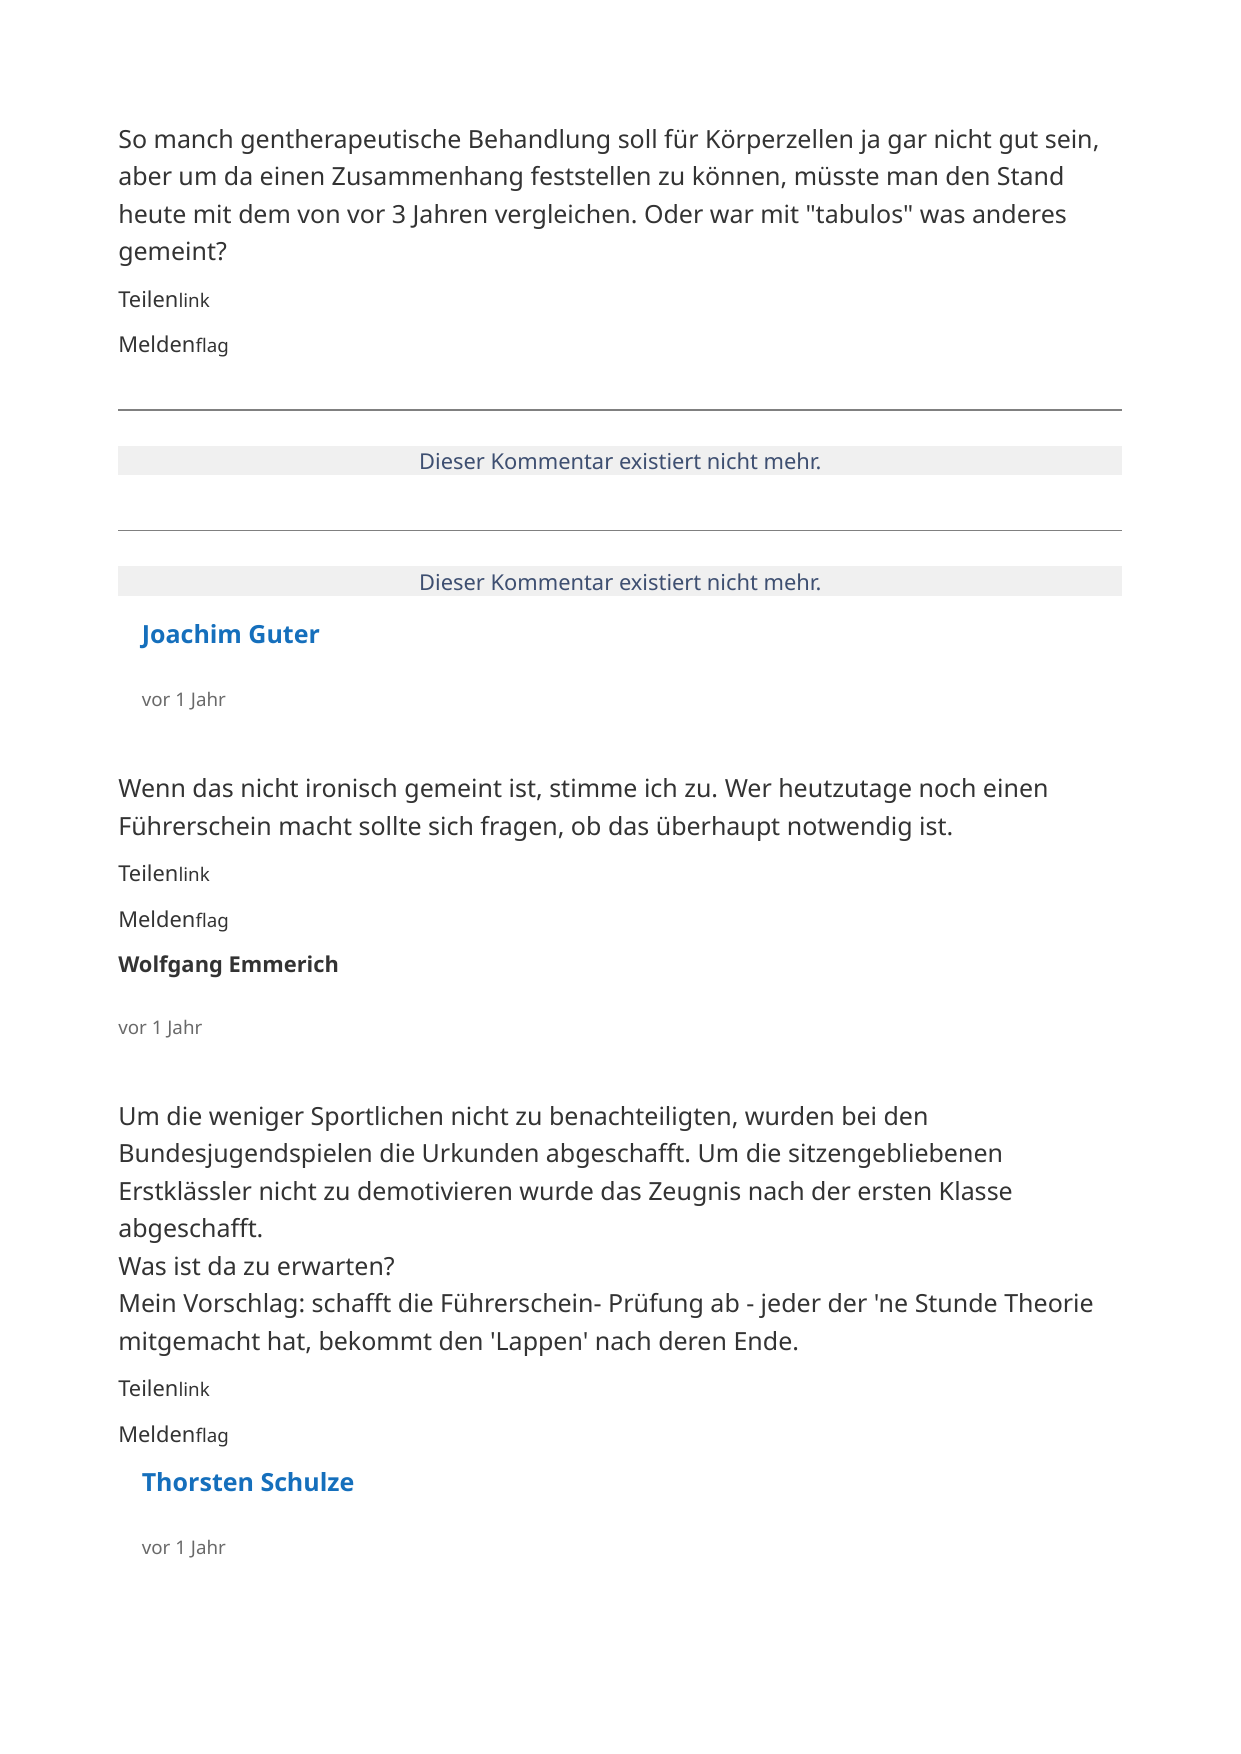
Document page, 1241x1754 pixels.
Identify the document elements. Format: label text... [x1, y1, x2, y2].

text Dieser Kommentar existiert nicht mehr. [118, 446, 1122, 475]
text Meldenflag [118, 903, 1122, 933]
text Teilenlink [118, 858, 1122, 888]
text Teilenlink [118, 284, 1122, 313]
text vor 1 Jahr [118, 1014, 1117, 1040]
text Thorsten Schulze [142, 1464, 1114, 1498]
text Dieser Kommentar existiert nicht mehr. [118, 566, 1122, 596]
text Wenn das nicht ironisch gemeint ist, stimme ich zu. Wer heutzutage noch einen Führerschein macht sollte sich fragen, ob das überhaupt notwendig ist. [118, 767, 1122, 842]
text vor 1 Jahr [142, 1534, 1117, 1560]
text Joachim Guter [142, 616, 1114, 650]
text vor 1 Jahr [142, 687, 1117, 712]
text Wolfgang Emmerich [118, 949, 1114, 979]
text Teilenlink [118, 1373, 1122, 1403]
text Um die weniger Sportlichen nicht zu benachteiligten, wurden bei den Bundesjugendspielen die Urkunden abgeschafft. Um die sitzengebliebenen Erstklässler nicht zu demotivieren wurde das Zeugnis nach der ersten Klasse abgeschafft. Was ist da zu erwarten? Mein Vorschlag: schafft die Führerschein- Prüfung ab - jeder der 'ne Stunde Theorie mitgemacht hat, bekommt den 'Lappen' nach deren Ende. [118, 1095, 1122, 1358]
text Meldenflag [118, 1419, 1122, 1448]
text Meldenflag [118, 329, 1122, 359]
text So manch gentherapeutische Behandlung soll für Körperzellen ja gar nicht gut sein, aber um da einen Zusammenhang feststellen zu können, müsste man den Stand heute mit dem von vor 3 Jahren vergleichen. Oder war mit "tabulos" was anderes gemeint? [118, 118, 1122, 268]
